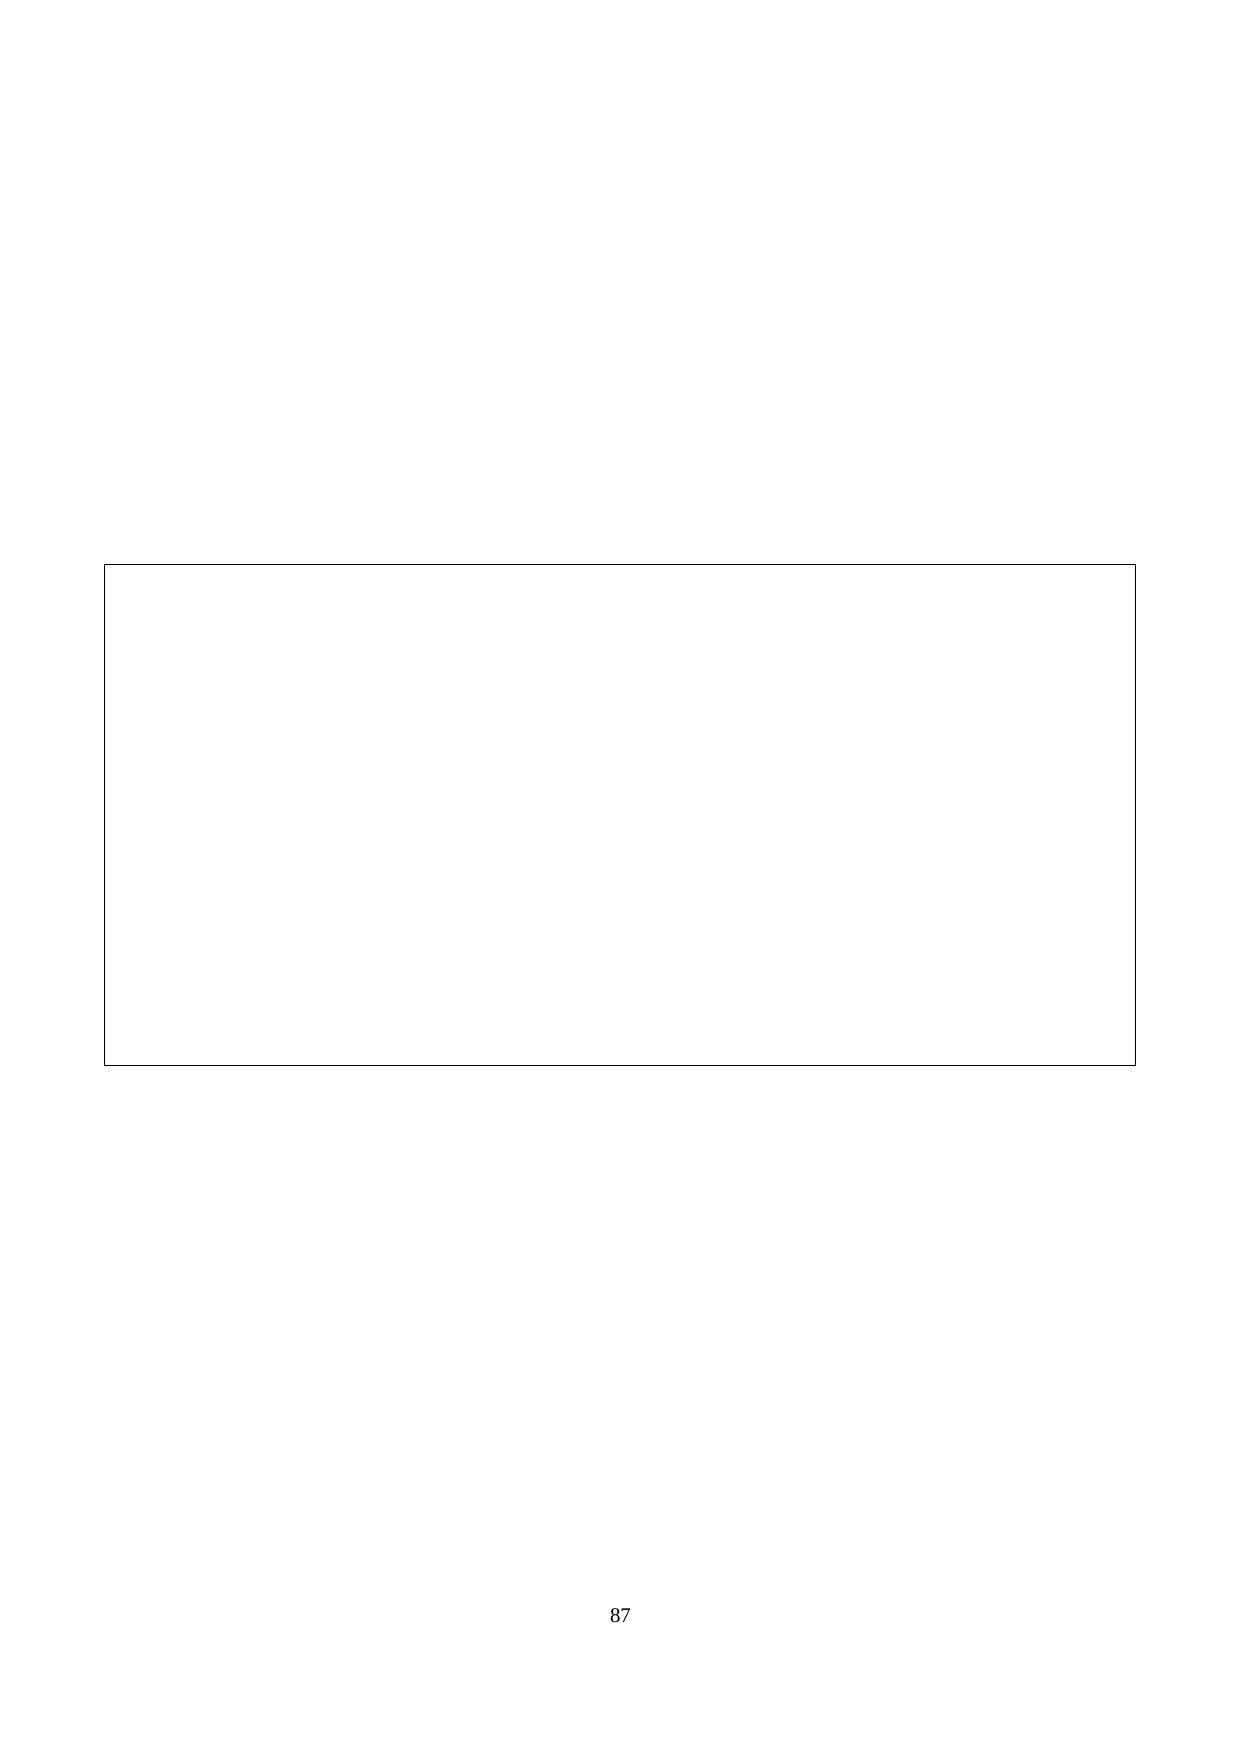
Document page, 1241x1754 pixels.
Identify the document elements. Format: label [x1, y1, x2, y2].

table_cell [105, 565, 1135, 1065]
